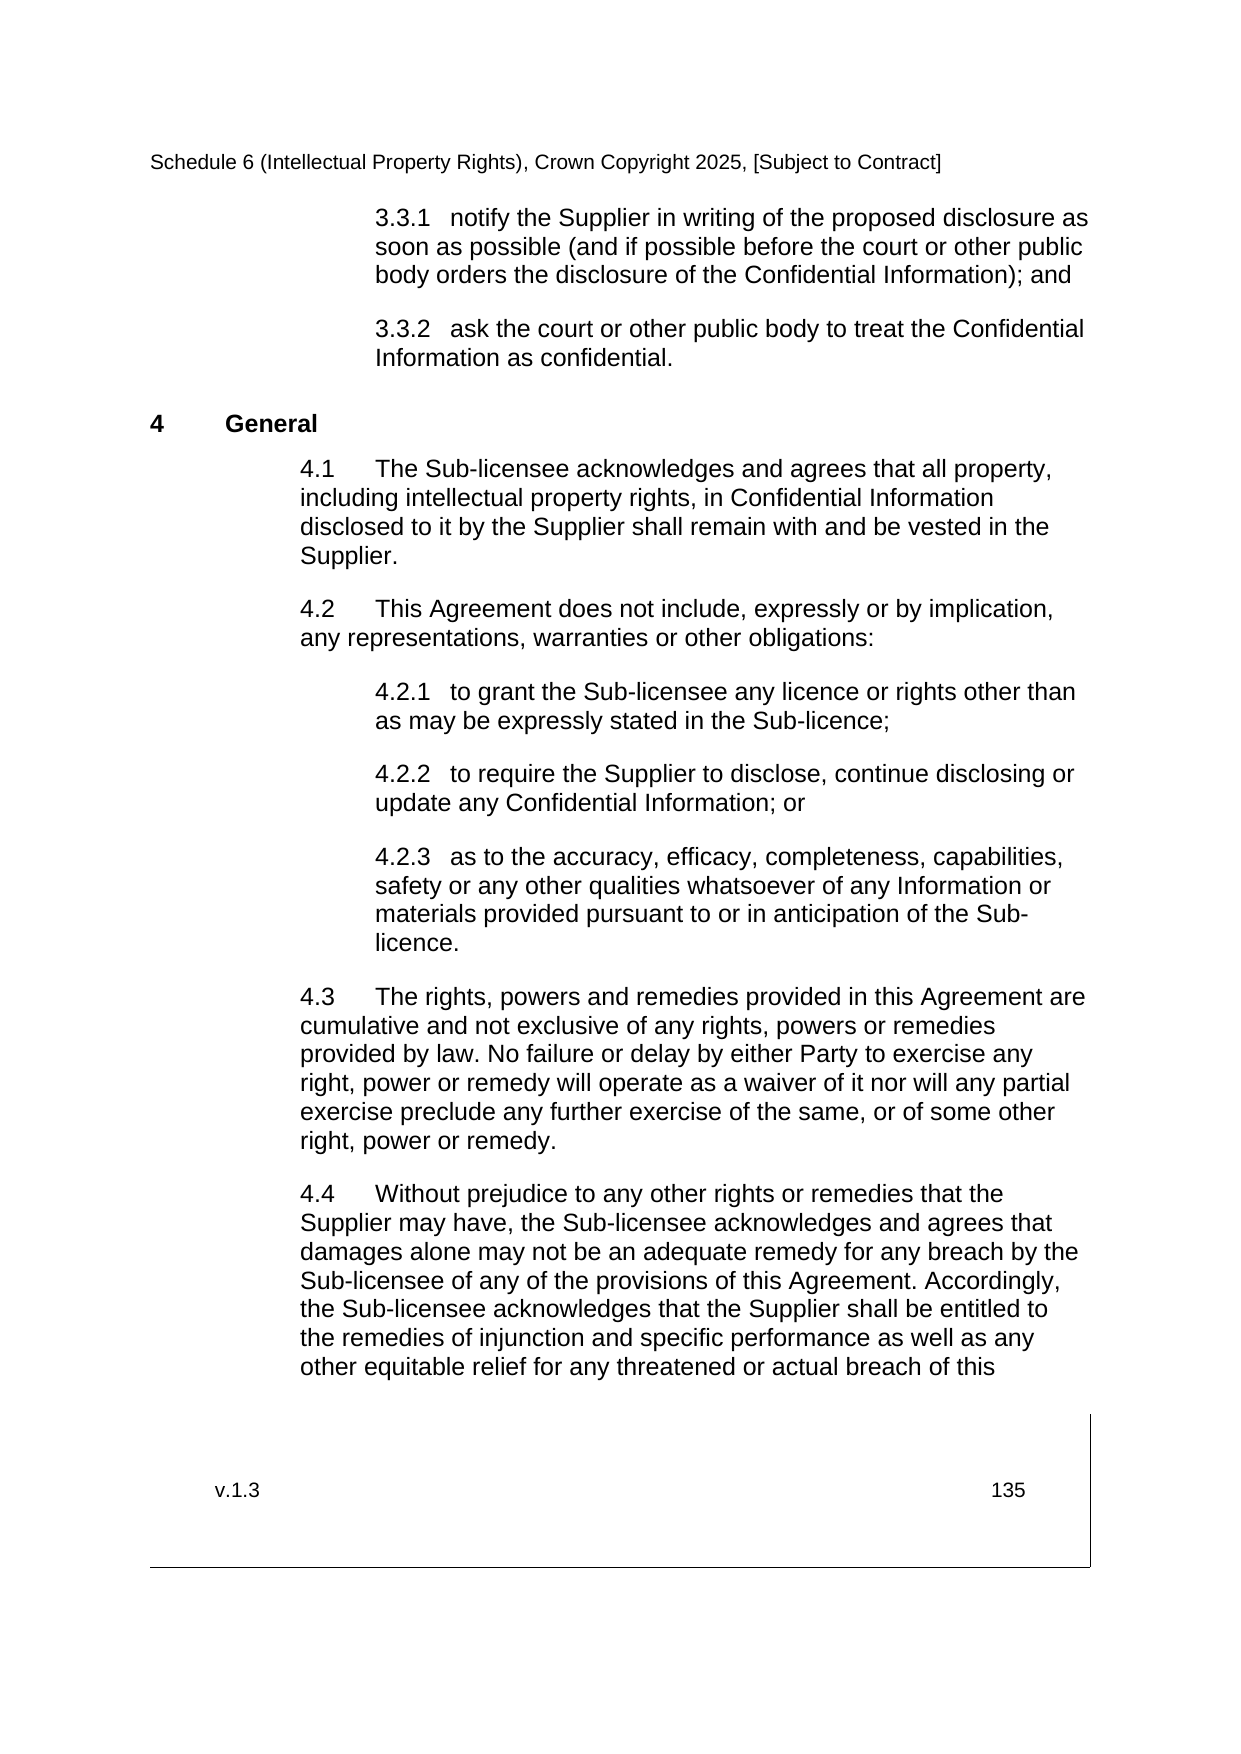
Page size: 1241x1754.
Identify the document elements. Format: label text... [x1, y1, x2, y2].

list The Sub-licensee acknowledges and agrees that all property, including intellectual property rights, in Confidential Information disclosed to it by the Supplier shall remain with and be vested in the Supplier. [300, 454, 1090, 569]
list as to the accuracy, efficacy, completeness, capabilities, safety or any other qualities whatsoever of any Information or materials provided pursuant to or in anticipation of the Sub-licence. [375, 842, 1090, 957]
list This Agreement does not include, expressly or by implication, any representations, warranties or other obligations: [300, 594, 1090, 652]
list to require the Supplier to disclose, continue disclosing or update any Confidential Information; or [375, 759, 1090, 817]
list ask the court or other public body to treat the Confidential Information as confidential. [375, 314, 1090, 371]
list to grant the Sub-licensee any licence or rights other than as may be expressly stated in the Sub-licence; [375, 677, 1090, 734]
list General [150, 409, 1090, 438]
list notify the Supplier in writing of the proposed disclosure as soon as possible (and if possible before the court or other public body orders the disclosure of the Confidential Information); and [375, 203, 1090, 289]
list The rights, powers and remedies provided in this Agreement are cumulative and not exclusive of any rights, powers or remedies provided by law. No failure or delay by either Party to exercise any right, power or remedy will operate as a waiver of it nor will any partial exercise preclude any further exercise of the same, or of some other right, power or remedy. [300, 982, 1090, 1154]
list Without prejudice to any other rights or remedies that the Supplier may have, the Sub-licensee acknowledges and agrees that damages alone may not be an adequate remedy for any breach by the Sub-licensee of any of the provisions of this Agreement. Accordingly, the Sub-licensee acknowledges that the Supplier shall be entitled to the remedies of injunction and specific performance as well as any other equitable relief for any threatened or actual breach of this [300, 1179, 1090, 1381]
